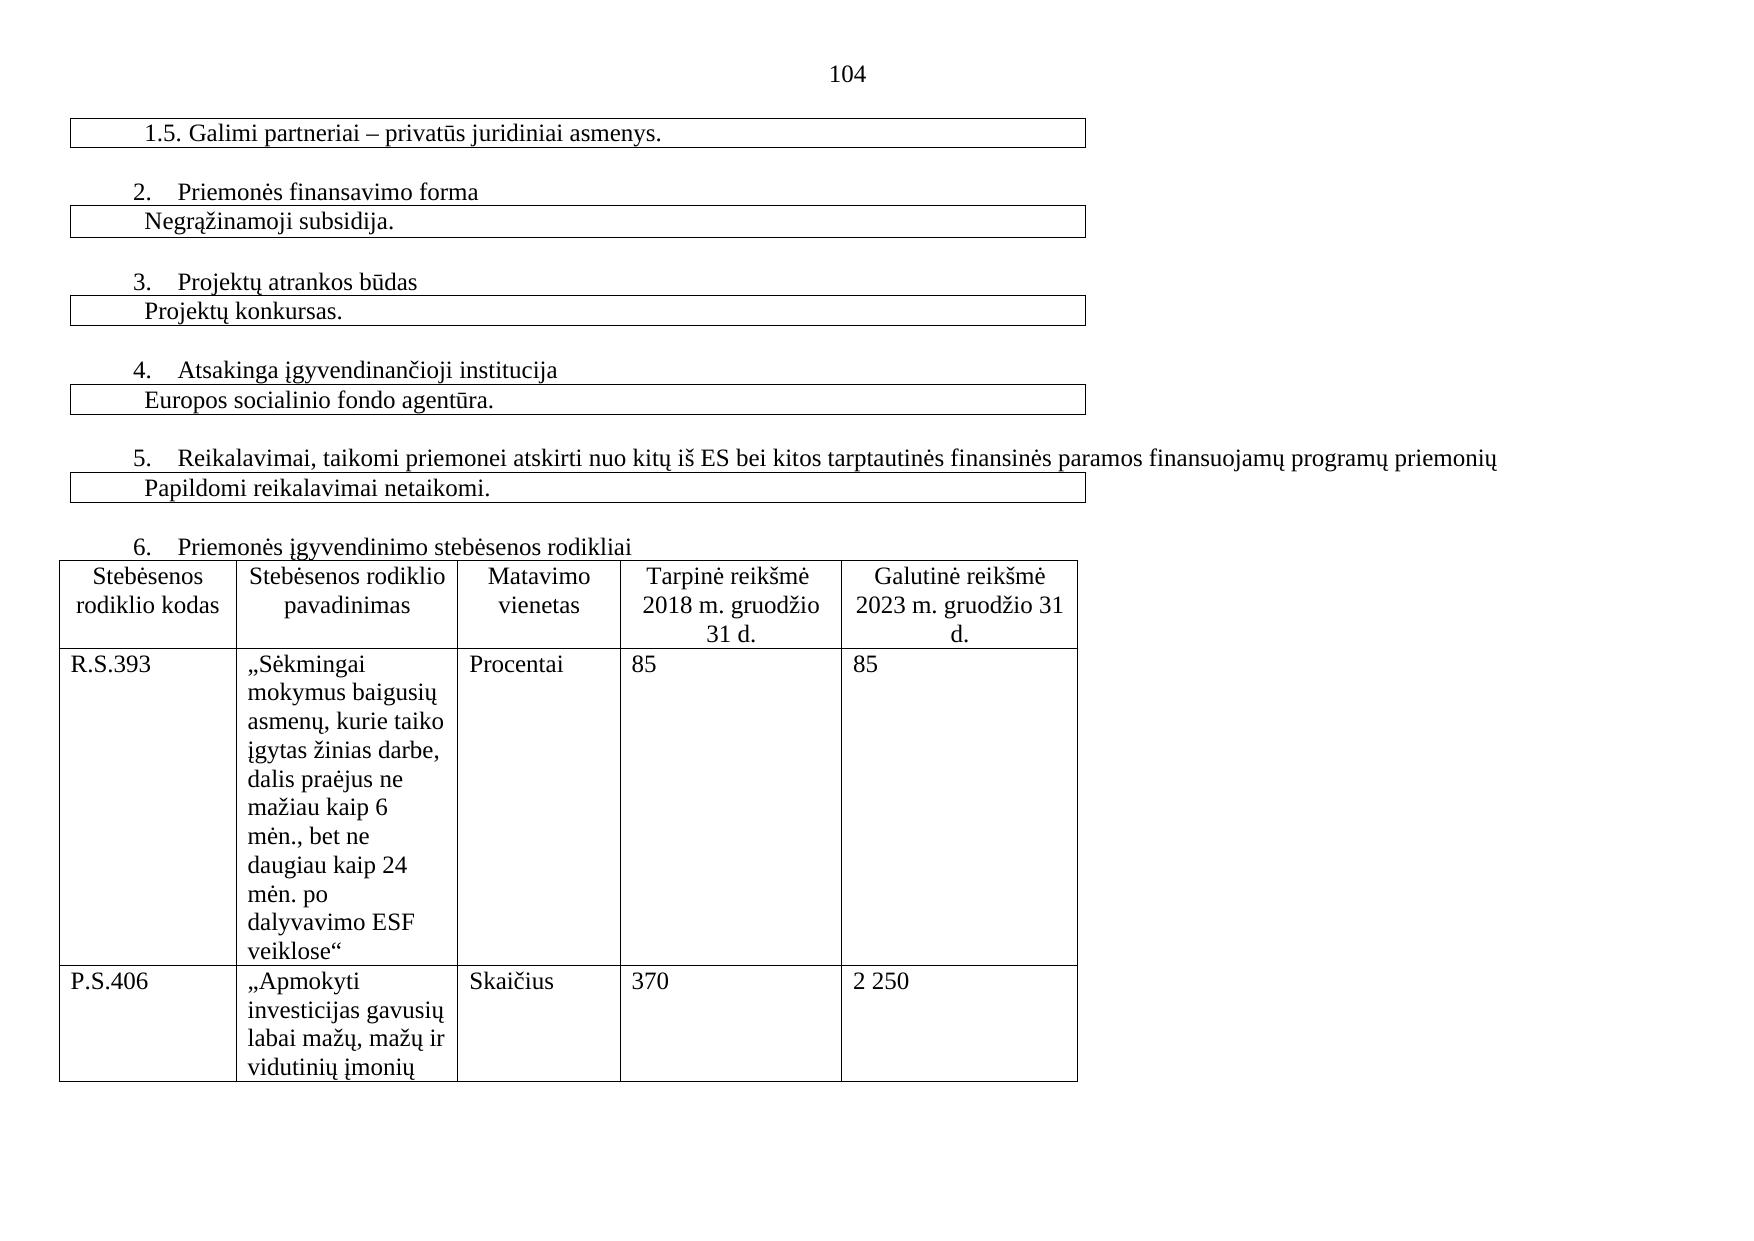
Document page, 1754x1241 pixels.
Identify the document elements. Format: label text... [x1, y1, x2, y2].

table_header Projektų konkursas. [71, 296, 1085, 325]
table_header Galutinė reikšmė 2023 m. gruodžio 31 d. [842, 561, 1077, 648]
table_header Papildomi reikalavimai netaikomi. [71, 473, 1085, 502]
table_cell 370 [621, 966, 841, 1081]
table_header Stebėsenos rodiklio pavadinimas [237, 561, 457, 648]
table_cell Skaičius [458, 966, 620, 1081]
table_cell 2 250 [842, 966, 1077, 1081]
table_cell „Sėkmingai mokymus baigusių asmenų, kurie taiko įgytas žinias darbe, dalis praėjus ne mažiau kaip 6 mėn., bet ne daugiau kaip 24 mėn. po dalyvavimo ESF veiklose“ [237, 649, 457, 965]
table_cell P.S.406 [60, 966, 236, 1081]
table_cell 85 [842, 649, 1077, 965]
text 4. Atsakinga įgyvendinančioji institucija [133, 355, 1636, 384]
text 2. Priemonės finansavimo forma [133, 177, 1636, 205]
table_cell 1.5. Galimi partneriai – privatūs juridiniai asmenys. [71, 119, 1085, 147]
table_header Stebėsenos rodiklio kodas [60, 561, 236, 648]
text 6. Priemonės įgyvendinimo stebėsenos rodikliai [133, 532, 1636, 560]
table_header Tarpinė reikšmė 2018 m. gruodžio 31 d. [621, 561, 841, 648]
table_cell Procentai [458, 649, 620, 965]
table_header Matavimo vienetas [458, 561, 620, 648]
text 3. Projektų atrankos būdas [133, 267, 1636, 295]
table_cell R.S.393 [60, 649, 236, 965]
table_cell „Apmokyti investicijas gavusių labai mažų, mažų ir vidutinių įmonių [237, 966, 457, 1081]
text 5. Reikalavimai, taikomi priemonei atskirti nuo kitų iš ES bei kitos tarptautinės finansinės paramos finansuojamų programų priemonių [74, 443, 1636, 472]
table_cell 85 [621, 649, 841, 965]
table_header Europos socialinio fondo agentūra. [71, 385, 1085, 413]
table_header Negrąžinamoji subsidija. [71, 206, 1085, 237]
